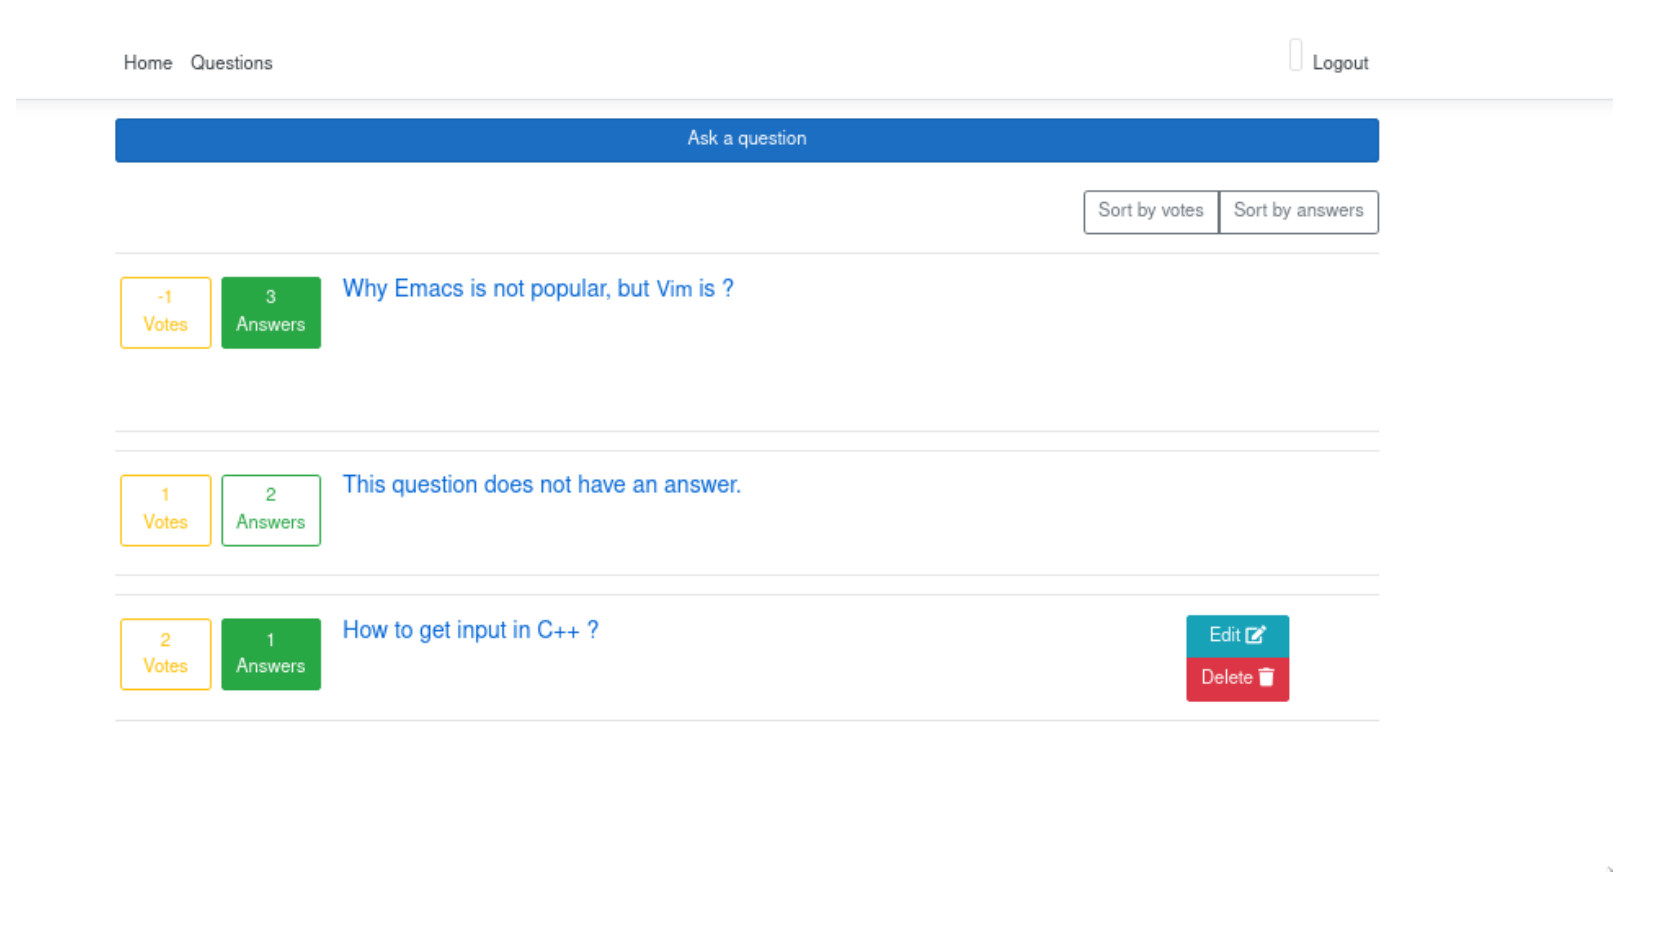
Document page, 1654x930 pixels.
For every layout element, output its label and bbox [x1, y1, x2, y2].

picture [16, 37, 1613, 872]
